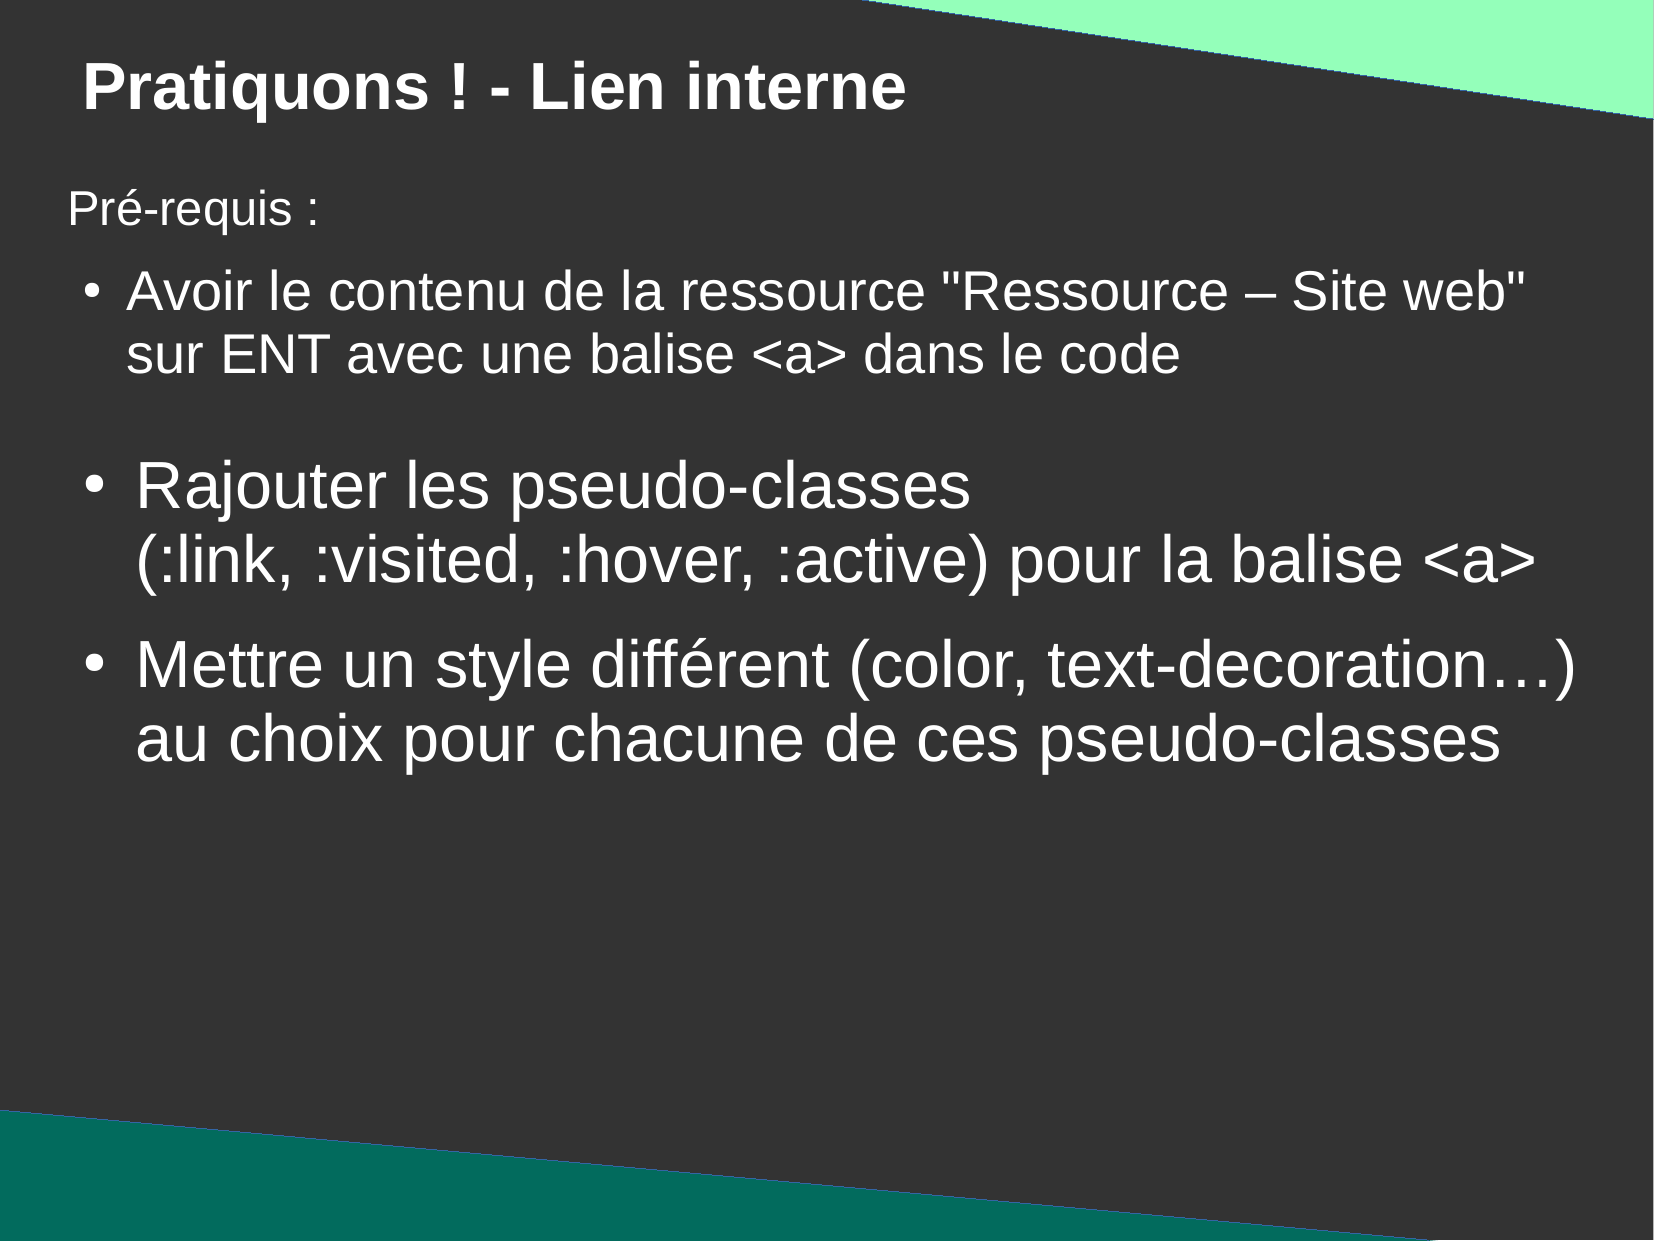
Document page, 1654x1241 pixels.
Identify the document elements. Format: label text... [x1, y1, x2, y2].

title Pratiquons ! - Lien interne [82, 49, 1630, 199]
list Pré-requis : Avoir le contenu de la ressource "Ressource – Site web" sur ENT avec une balise <a> dans le code [67, 180, 1607, 390]
list Rajouter les pseudo-classes (:link, :visited, :hover, :active) pour la balise <a> Mettre un style différent (color, text-decoration…) au choix pour chacune de ces pseudo-classes [64, 447, 1589, 1004]
text_box [862, 0, 1654, 120]
